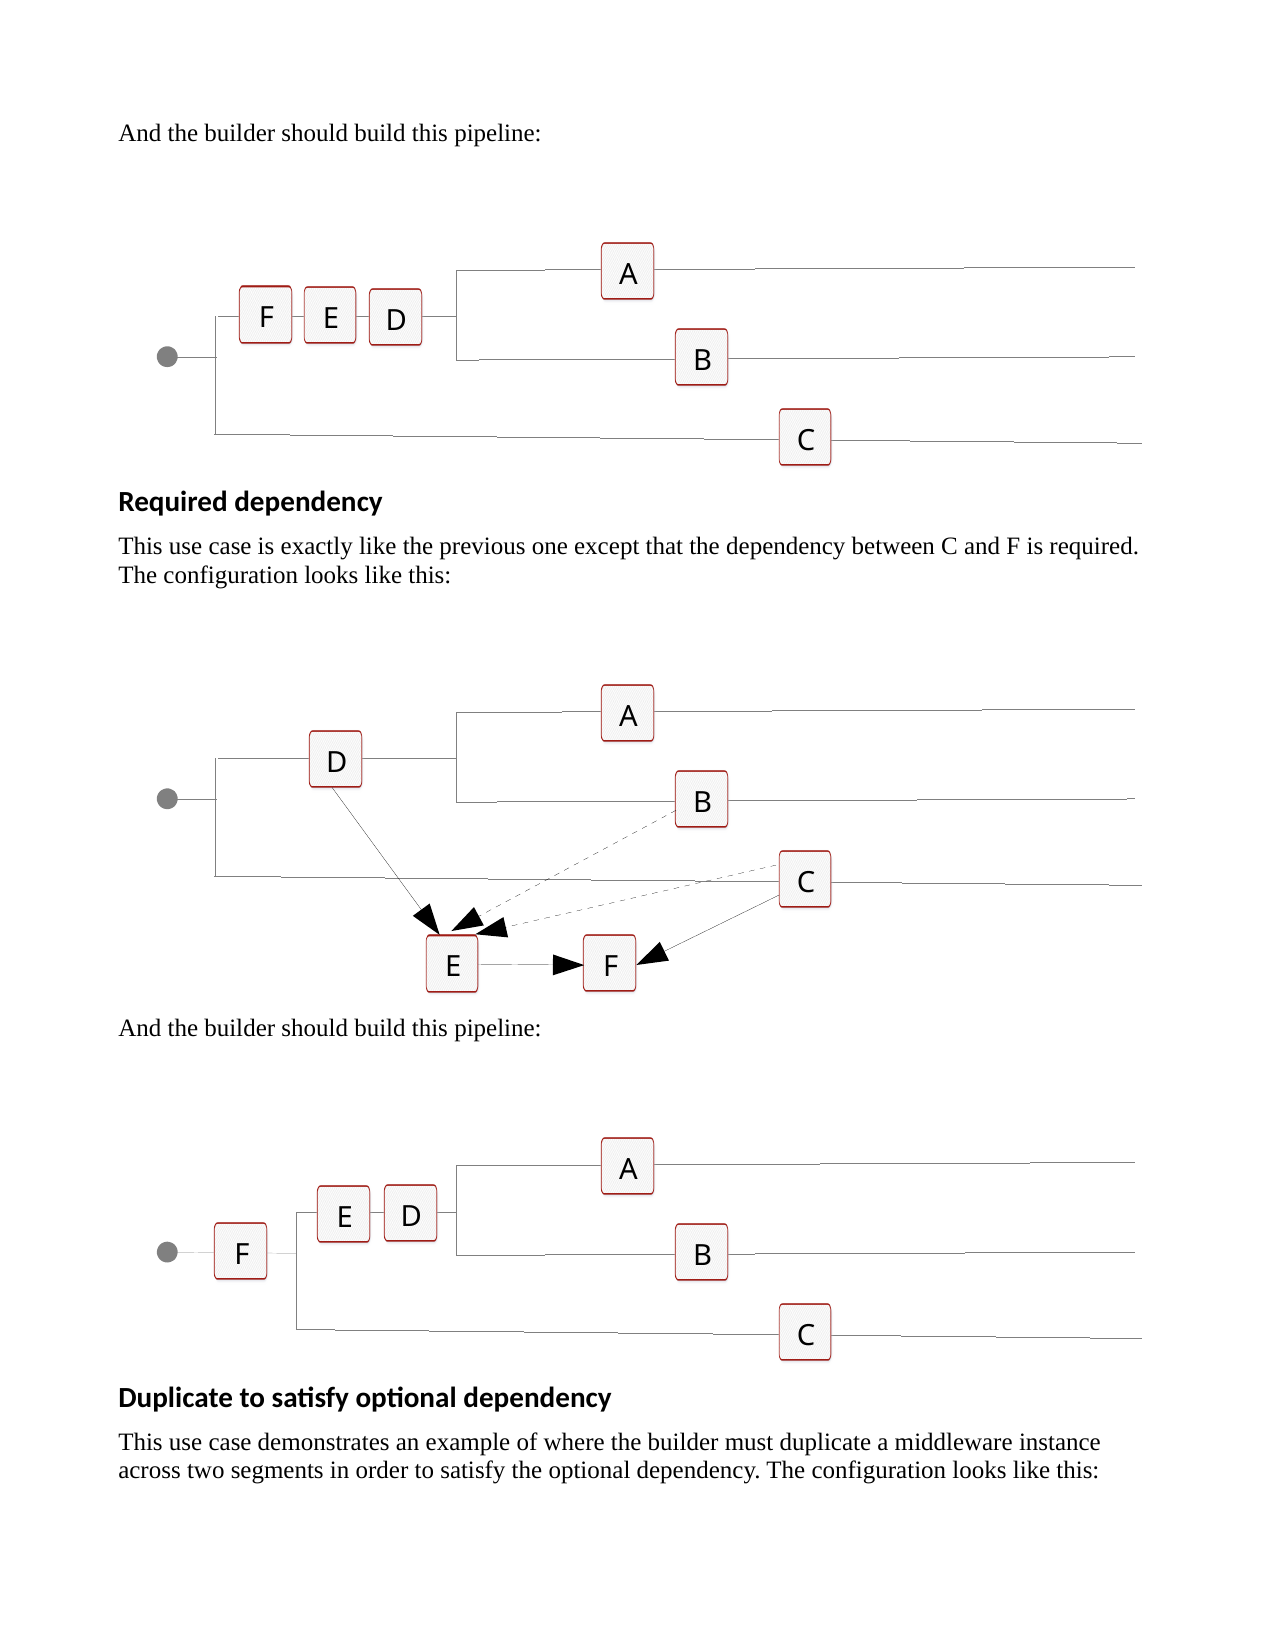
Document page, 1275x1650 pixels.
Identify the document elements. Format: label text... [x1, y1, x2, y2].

picture [580, 930, 641, 1000]
picture [236, 281, 297, 352]
picture [672, 324, 733, 394]
picture [423, 930, 483, 1001]
picture [672, 766, 733, 836]
picture [776, 1299, 836, 1369]
picture [776, 846, 836, 916]
picture [301, 282, 361, 352]
picture [306, 726, 367, 796]
text And the builder should build this pipeline: [118, 118, 1157, 147]
picture [381, 1180, 442, 1250]
text And the builder should build this pipeline: [118, 1002, 1157, 1042]
picture [598, 1133, 659, 1203]
picture [211, 1218, 272, 1288]
picture [776, 404, 836, 474]
text This use case demonstrates an example of where the builder must duplicate a middleware instance across two segments in order to satisfy the optional dependency. The configuration looks like this: [118, 1427, 1157, 1484]
picture [314, 1181, 375, 1251]
text This use case is exactly like the previous one except that the dependency between C and F is required. The configuration looks like this: [118, 531, 1157, 589]
subtitle Duplicate to satisfy optional dependency [118, 1367, 1157, 1414]
text [118, 643, 1157, 661]
picture [672, 1219, 733, 1289]
picture [366, 284, 427, 354]
subtitle Required dependency [118, 471, 1157, 519]
picture [598, 238, 659, 308]
picture [598, 680, 659, 750]
